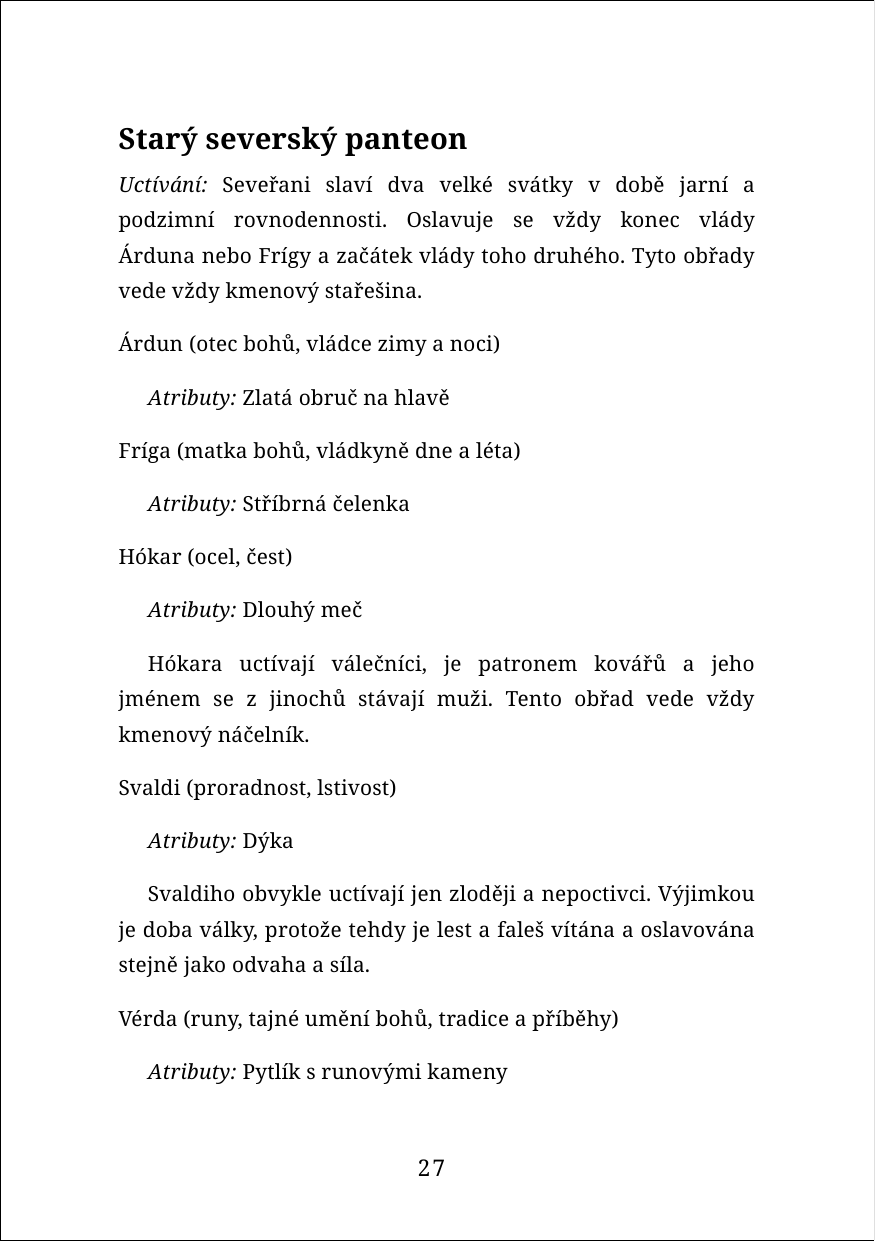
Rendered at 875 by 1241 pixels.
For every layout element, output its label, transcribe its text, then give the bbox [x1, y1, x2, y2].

subtitle Starý severský panteon [118, 118, 756, 158]
text Hókar (ocel, čest) [118, 542, 756, 571]
text Árdun (otec bohů, vládce zimy a noci) [118, 329, 756, 358]
text Svaldiho obvykle uctívají jen zloději a nepoctivci. Výjimkou je doba války, protože tehdy je lest a faleš vítána a oslavována stejně jako odvaha a síla. [118, 879, 756, 979]
text Atributy: Stříbrná čelenka [118, 489, 756, 518]
text Hókara uctívají válečníci, je patronem kovářů a jeho jménem se z jinochů stávají muži. Tento obřad vede vždy kmenový náčelník. [118, 649, 756, 748]
text Atributy: Dýka [118, 826, 756, 855]
text Atributy: Zlatá obruč na hlavě [118, 383, 756, 411]
text Svaldi (proradnost, lstivost) [118, 773, 756, 802]
text Uctívání: Seveřani slaví dva velké svátky v době jarní a podzimní rovnodennosti. Oslavuje se vždy konec vlády Árduna nebo Frígy a začátek vlády toho druhého. Tyto obřady vede vždy kmenový stařešina. [118, 170, 756, 305]
text Fríga (matka bohů, vládkyně dne a léta) [118, 436, 756, 464]
text Vérda (runy, tajné umění bohů, tradice a příběhy) [118, 1004, 756, 1032]
text Atributy: Pytlík s runovými kameny [118, 1057, 756, 1086]
text Atributy: Dlouhý meč [118, 596, 756, 624]
